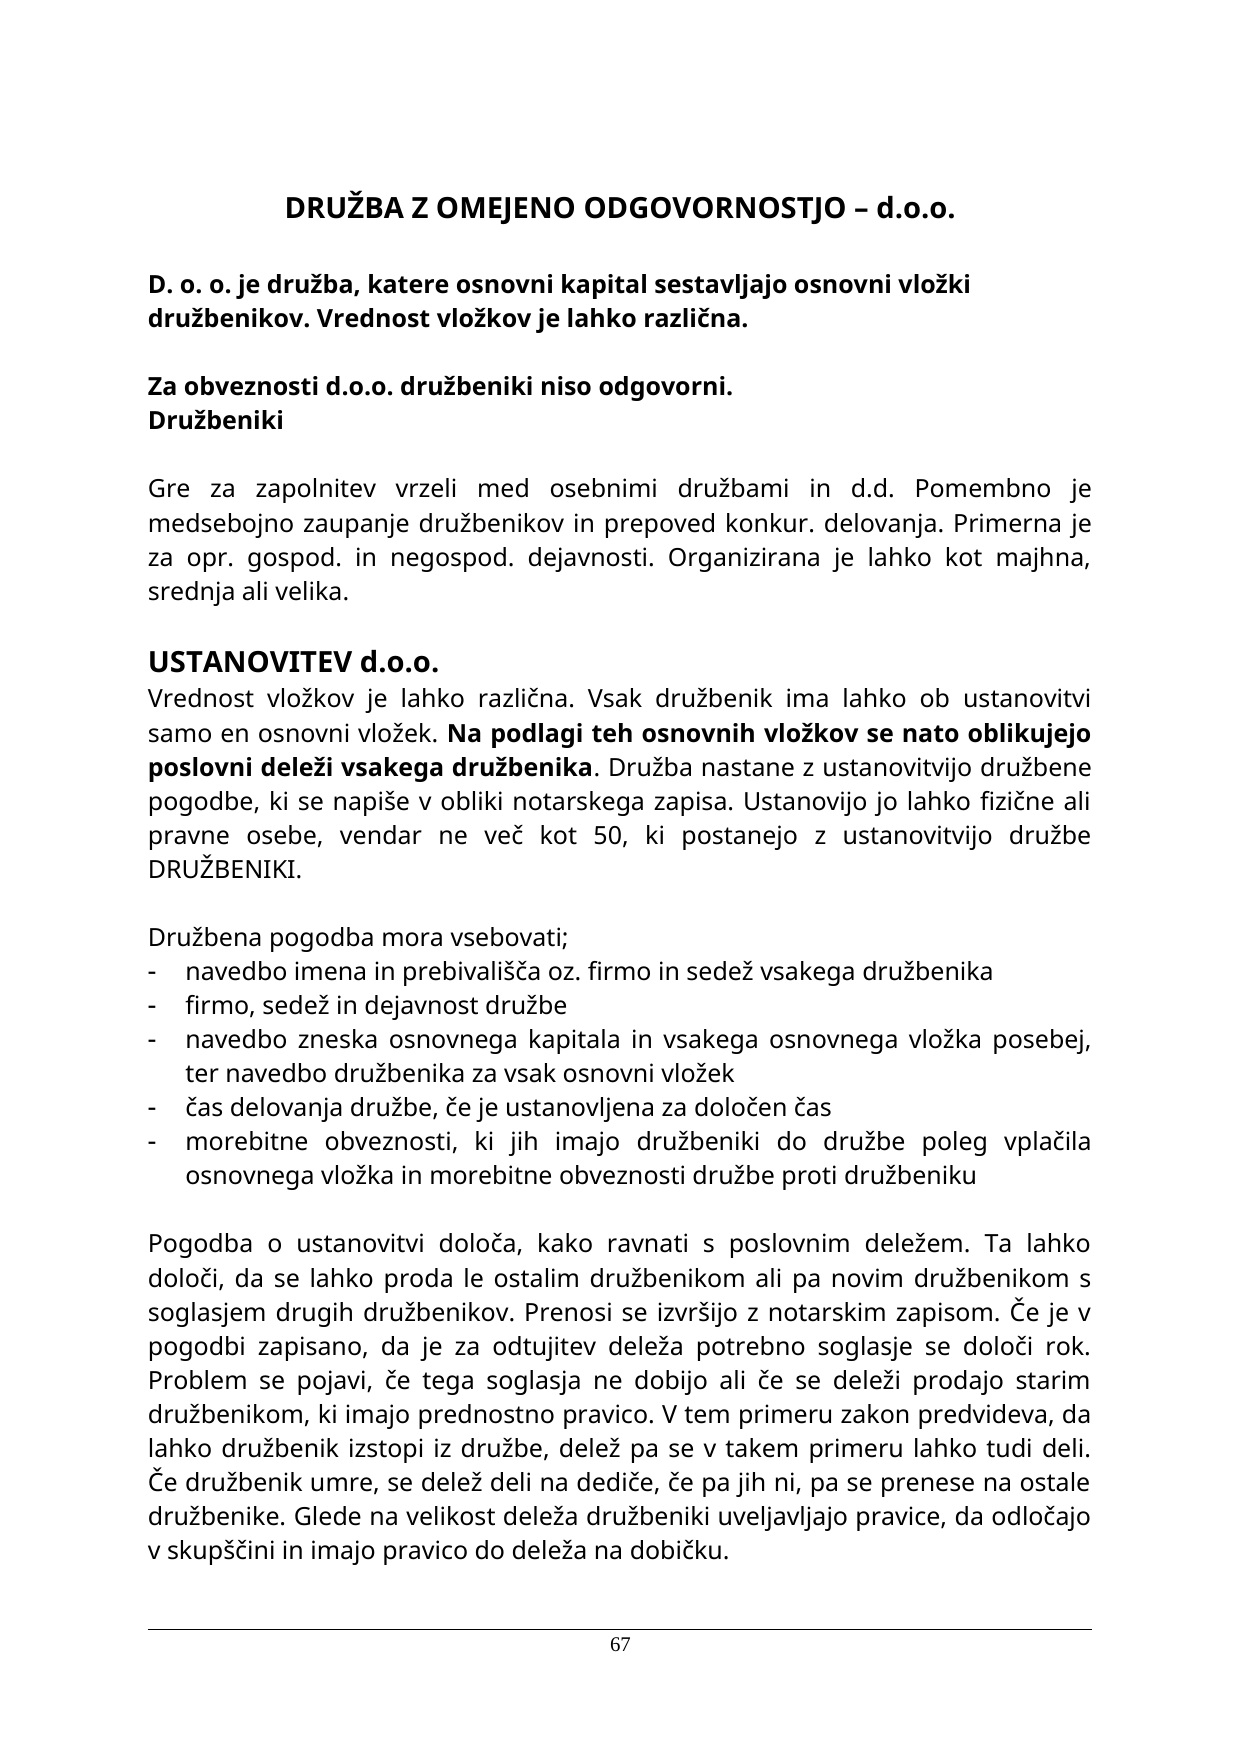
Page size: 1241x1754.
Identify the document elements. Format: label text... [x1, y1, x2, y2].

text Družbena pogodba mora vsebovati; [148, 919, 1092, 954]
list navedbo zneska osnovnega kapitala in vsakega osnovnega vložka posebej, ter navedbo družbenika za vsak osnovni vložek [148, 1022, 1092, 1090]
text Gre za zapolnitev vrzeli med osebnimi družbami in d.d. Pomembno je medsebojno zaupanje družbenikov in prepoved konkur. delovanja. Primerna je za opr. gospod. in negospod. dejavnosti. Organizirana je lahko kot majhna, srednja ali velika. [148, 471, 1092, 607]
text Vrednost vložkov je lahko različna. Vsak družbenik ima lahko ob ustanovitvi samo en osnovni vložek. Na podlagi teh osnovnih vložkov se nato oblikujejo poslovni deleži vsakega družbenika. Družba nastane z ustanovitvijo družbene pogodbe, ki se napiše v obliki notarskega zapisa. Ustanovijo jo lahko fizične ali pravne osebe, vendar ne več kot 50, ki postanejo z ustanovitvijo družbe DRUŽBENIKI. [148, 681, 1092, 886]
text Za obveznosti d.o.o. družbeniki niso odgovorni. [148, 369, 1092, 403]
list morebitne obveznosti, ki jih imajo družbeniki do družbe poleg vplačila osnovnega vložka in morebitne obveznosti družbe proti družbeniku [148, 1124, 1092, 1192]
list čas delovanja družbe, če je ustanovljena za določen čas [148, 1090, 1092, 1124]
list firmo, sedež in dejavnost družbe [148, 988, 1092, 1022]
text D. o. o. je družba, katere osnovni kapital sestavljajo osnovni vložki družbenikov. Vrednost vložkov je lahko različna. [148, 267, 1092, 335]
text DRUŽBA Z OMEJENO ODGOVORNOSTJO – d.o.o. [148, 187, 1092, 227]
text Družbeniki [148, 403, 1092, 437]
text USTANOVITEV d.o.o. [148, 641, 1092, 681]
text Pogodba o ustanovitvi določa, kako ravnati s poslovnim deležem. Ta lahko določi, da se lahko proda le ostalim družbenikom ali pa novim družbenikom s soglasjem drugih družbenikov. Prenosi se izvršijo z notarskim zapisom. Če je v pogodbi zapisano, da je za odtujitev deleža potrebno soglasje se določi rok. Problem se pojavi, če tega soglasja ne dobijo ali če se deleži prodajo starim družbenikom, ki imajo prednostno pravico. V tem primeru zakon predvideva, da lahko družbenik izstopi iz družbe, delež pa se v takem primeru lahko tudi deli. Če družbenik umre, se delež deli na dediče, če pa jih ni, pa se prenese na ostale družbenike. Glede na velikost deleža družbeniki uveljavljajo pravice, da odločajo v skupščini in imajo pravico do deleža na dobičku. [148, 1226, 1092, 1567]
list navedbo imena in prebivališča oz. firmo in sedež vsakega družbenika [148, 954, 1092, 988]
